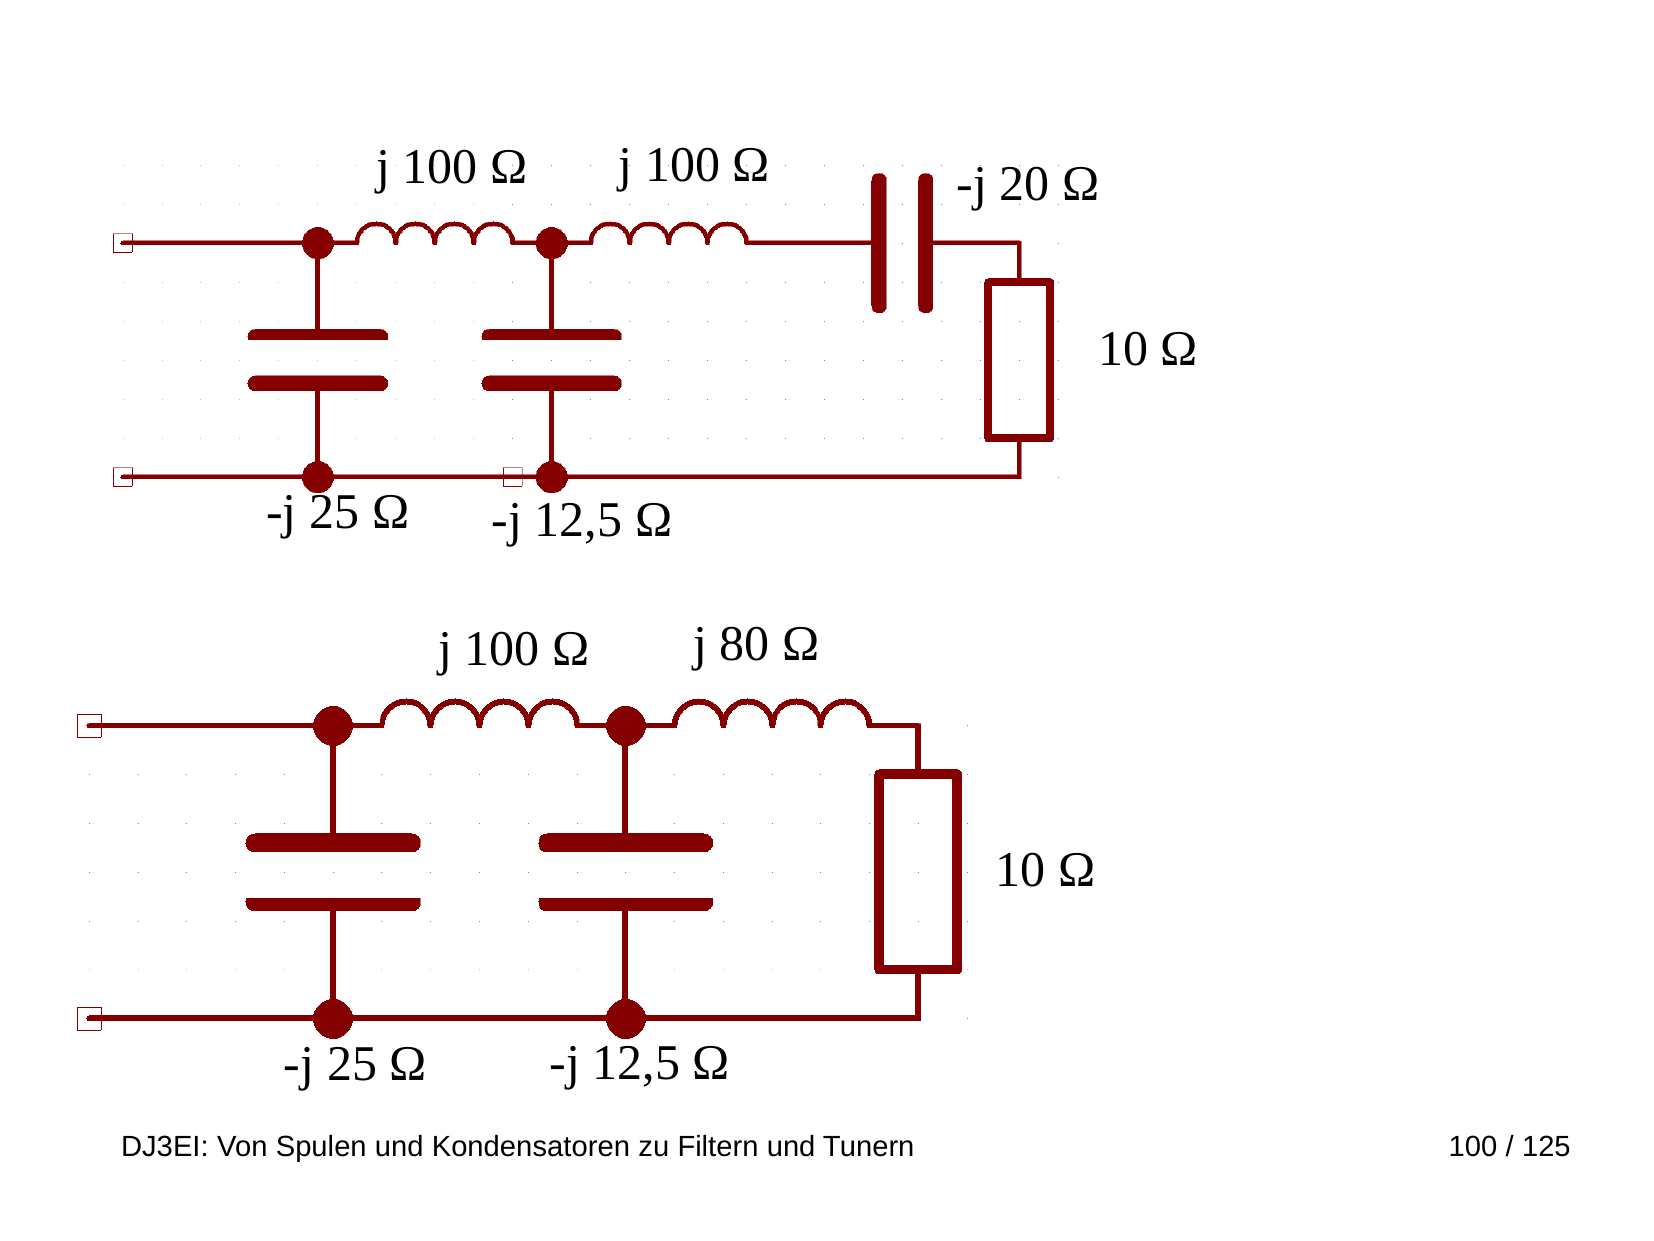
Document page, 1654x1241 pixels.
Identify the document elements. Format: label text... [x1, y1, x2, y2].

text_box 10 Ω [1083, 313, 1217, 384]
text_box j 80 Ω [678, 608, 835, 679]
picture [63, 683, 976, 1052]
text_box -j 12,5 Ω [477, 484, 688, 555]
text_box j 100 Ω [361, 132, 567, 258]
text_box -j 25 Ω [269, 1028, 442, 1099]
text_box -j 25 Ω [251, 476, 425, 547]
text_box 10 Ω [980, 834, 1111, 905]
text_box j 100 Ω [423, 613, 605, 684]
picture [109, 159, 1067, 510]
text_box -j 12,5 Ω [534, 1027, 745, 1098]
text_box -j 20 Ω [941, 148, 1115, 219]
text_box j 100 Ω [603, 129, 785, 201]
